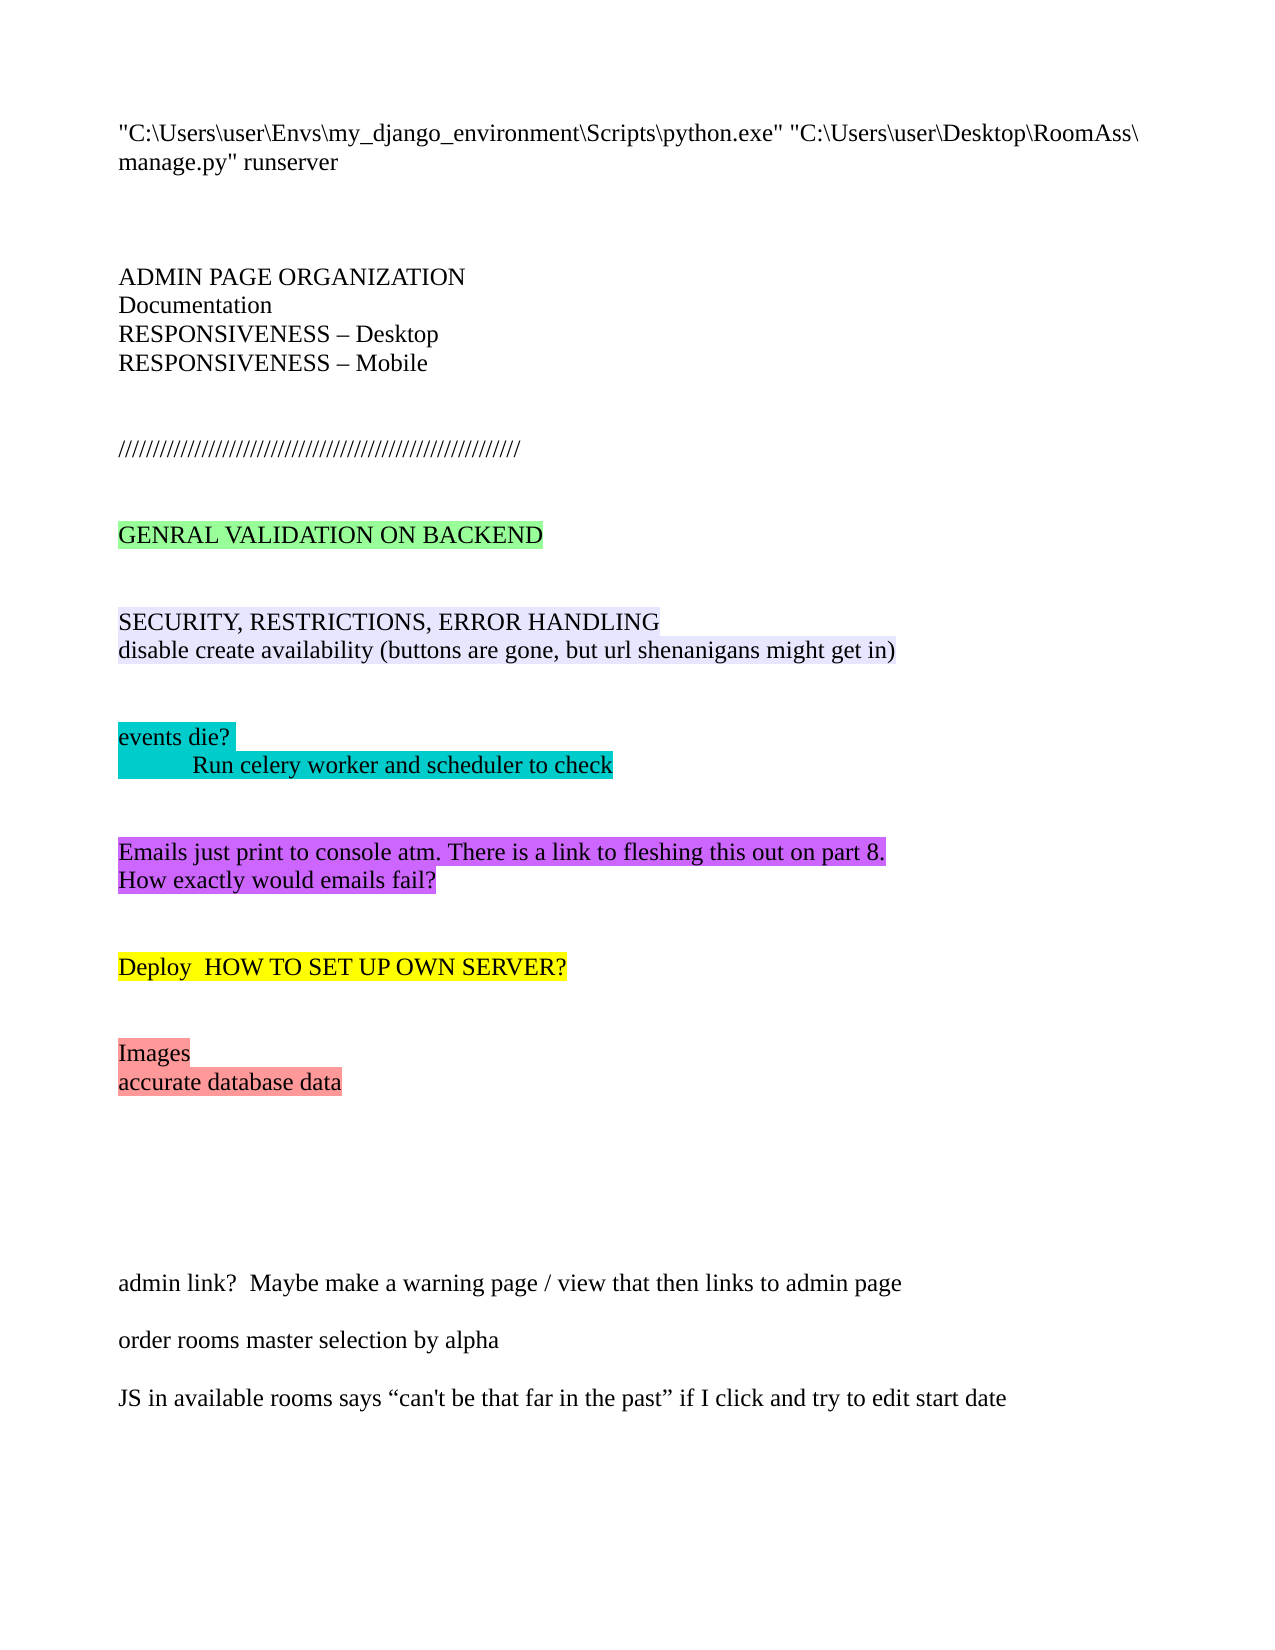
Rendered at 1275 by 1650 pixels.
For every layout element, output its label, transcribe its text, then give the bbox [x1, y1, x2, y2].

text Emails just print to console atm. There is a link to fleshing this out on part 8. [118, 837, 1157, 866]
text ADMIN PAGE ORGANIZATION [118, 262, 1157, 291]
text GENRAL VALIDATION ON BACKEND [118, 521, 1157, 549]
text Run celery worker and scheduler to check [118, 751, 1157, 779]
text disable create availability (buttons are gone, but url shenanigans might get in) [118, 636, 1157, 664]
text Documentation [118, 291, 1157, 319]
text JS in available rooms says “can't be that far in the past” if I click and try to edit start date [118, 1383, 1157, 1412]
text ////////////////////////////////////////////////////////// [118, 434, 1157, 463]
text admin link? Maybe make a warning page / view that then links to admin page [118, 1268, 1157, 1297]
text events die? [118, 722, 1157, 751]
text RESPONSIVENESS – Desktop [118, 319, 1157, 348]
text accurate database data [118, 1067, 1157, 1096]
text Images [118, 1038, 1157, 1067]
text How exactly would emails fail? [118, 866, 1157, 894]
text SECURITY, RESTRICTIONS, ERROR HANDLING [118, 607, 1157, 636]
text RESPONSIVENESS – Mobile [118, 348, 1157, 377]
text Deploy HOW TO SET UP OWN SERVER? [118, 952, 1157, 981]
text order rooms master selection by alpha [118, 1326, 1157, 1354]
text "C:\Users\user\Envs\my_django_environment\Scripts\python.exe" "C:\Users\user\Desktop\RoomAss\manage.py" runserver [118, 118, 1157, 176]
